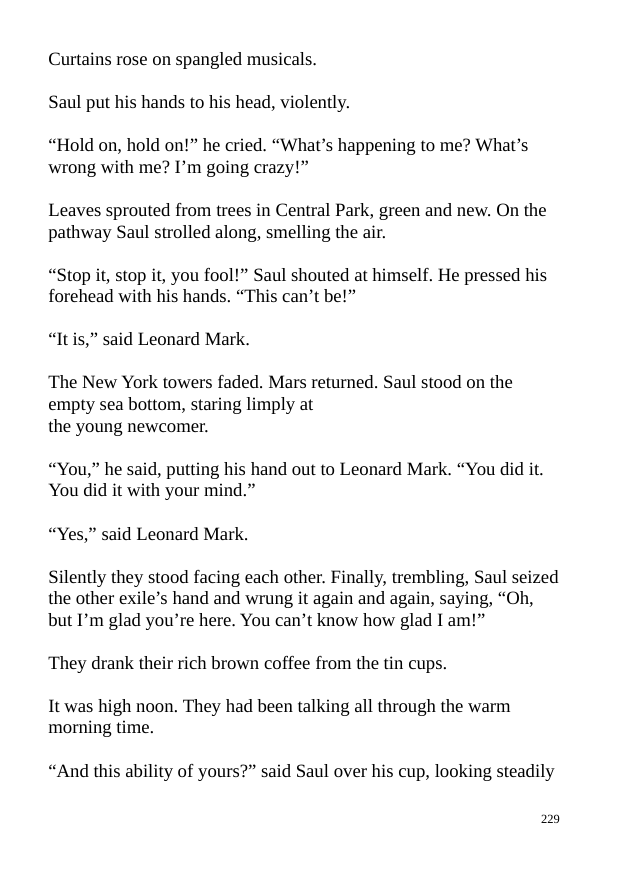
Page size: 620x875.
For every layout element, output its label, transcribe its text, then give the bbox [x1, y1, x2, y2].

text Curtains rose on spangled musicals. Saul put his hands to his head, violently. “Hold on, hold on!” he cried. “What’s happening to me? What’s wrong with me? I’m going crazy!” Leaves sprouted from trees in Central Park, green and new. On the pathway Saul strolled along, smelling the air. “Stop it, stop it, you fool!” Saul shouted at himself. He pressed his forehead with his hands. “This can’t be!” “It is,” said Leonard Mark. The New York towers faded. Mars returned. Saul stood on the empty sea bottom, staring limply at the young newcomer. “You,” he said, putting his hand out to Leonard Mark. “You did it. You did it with your mind.” “Yes,” said Leonard Mark. Silently they stood facing each other. Finally, trembling, Saul seized the other exile’s hand and wrung it again and again, saying, “Oh, but I’m glad you’re here. You can’t know how glad I am!” They drank their rich brown coffee from the tin cups. It was high noon. They had been talking all through the warm morning time. “And this ability of yours?” said Saul over his cup, looking steadily [48, 48, 559, 781]
